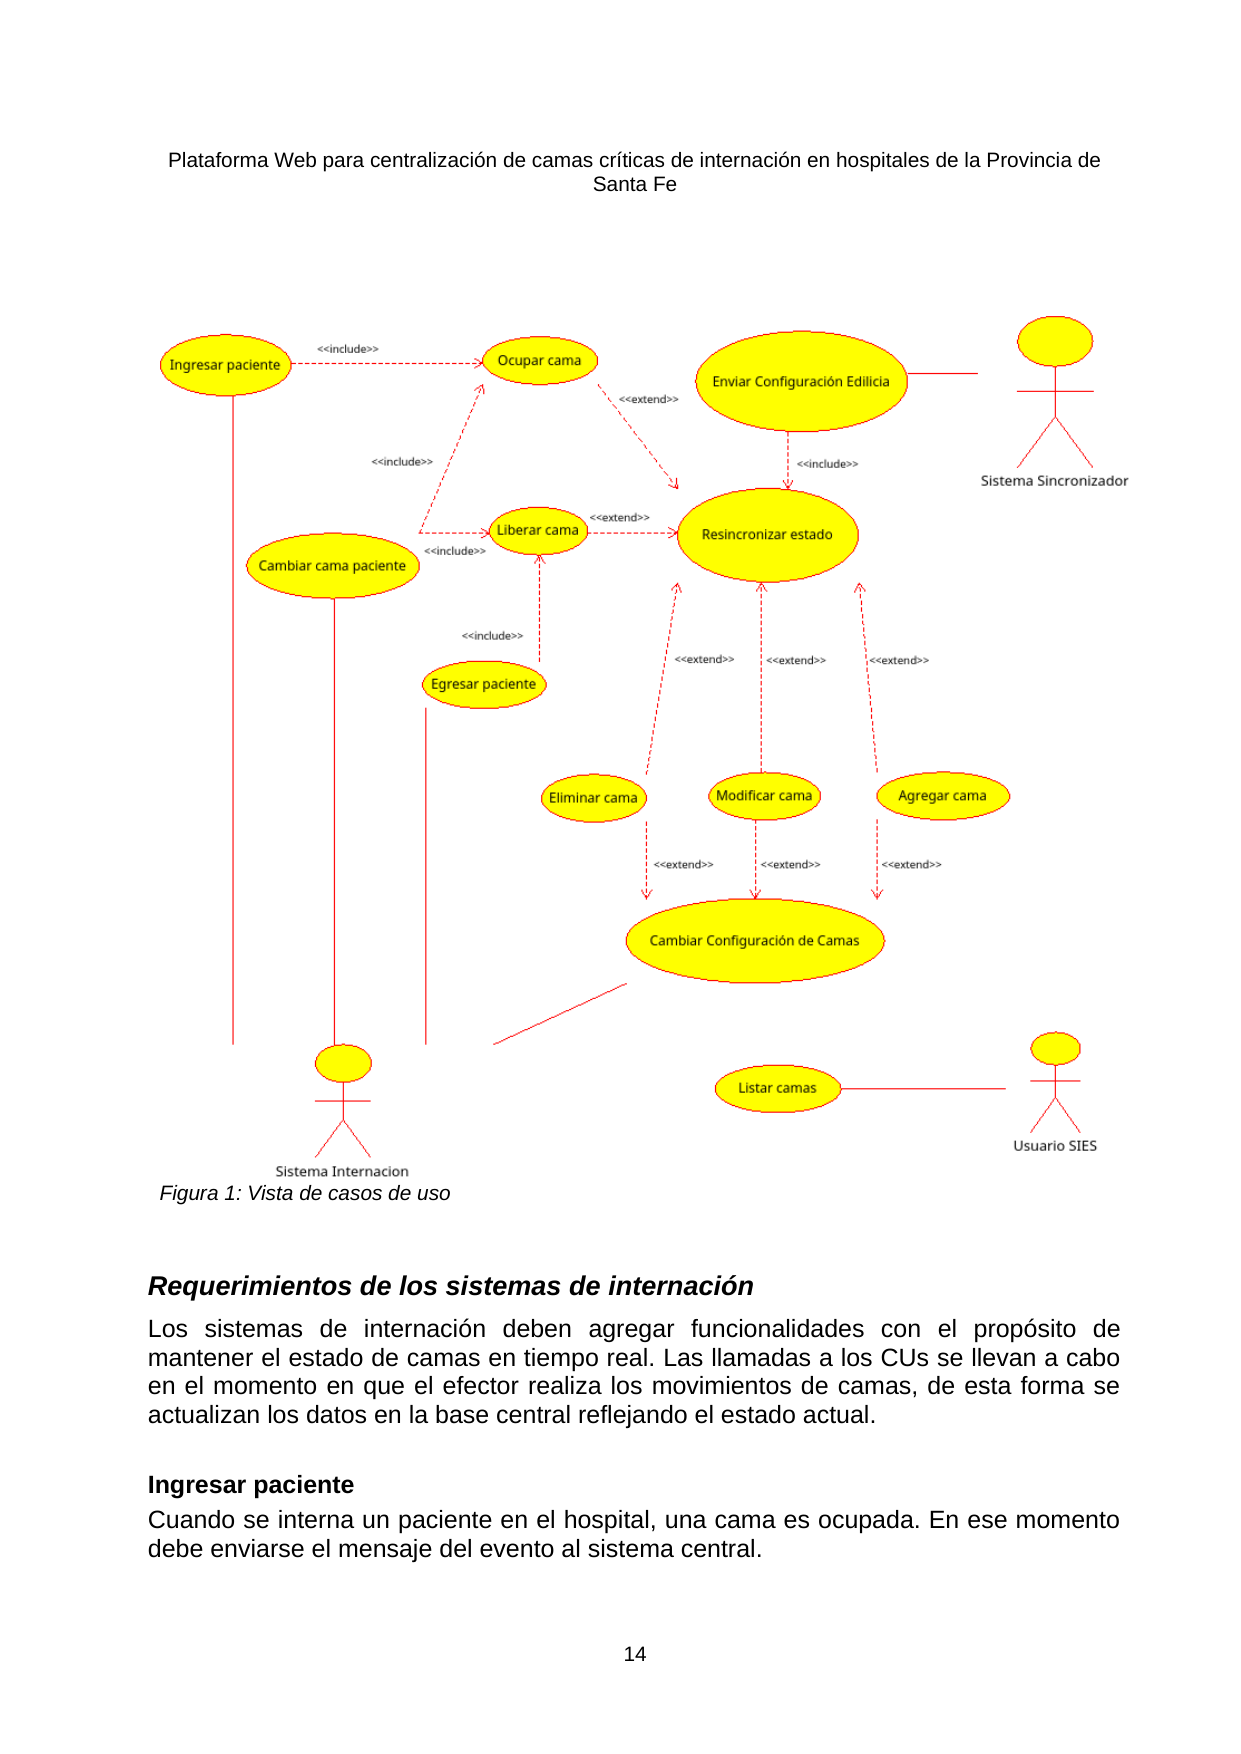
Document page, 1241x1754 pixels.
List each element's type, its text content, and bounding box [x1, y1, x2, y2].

text Cuando se interna un paciente en el hospital, una cama es ocupada. En ese momento debe enviarse el mensaje del evento al sistema central. [148, 1505, 1122, 1563]
text Figura 1: Vista de casos de uso [159, 1182, 1134, 1205]
subtitle Requerimientos de los sistemas de internación [148, 1270, 1122, 1301]
text Los sistemas de internación deben agregar funcionalidades con el propósito de mantener el estado de camas en tiempo real. Las llamadas a los CUs se llevan a cabo en el momento en que el efector realiza los movimientos de camas, de esta forma se actualizan los datos en la base central reflejando el estado actual. [148, 1314, 1122, 1429]
picture [159, 316, 1134, 1182]
subtitle Ingresar paciente [148, 1470, 1122, 1499]
